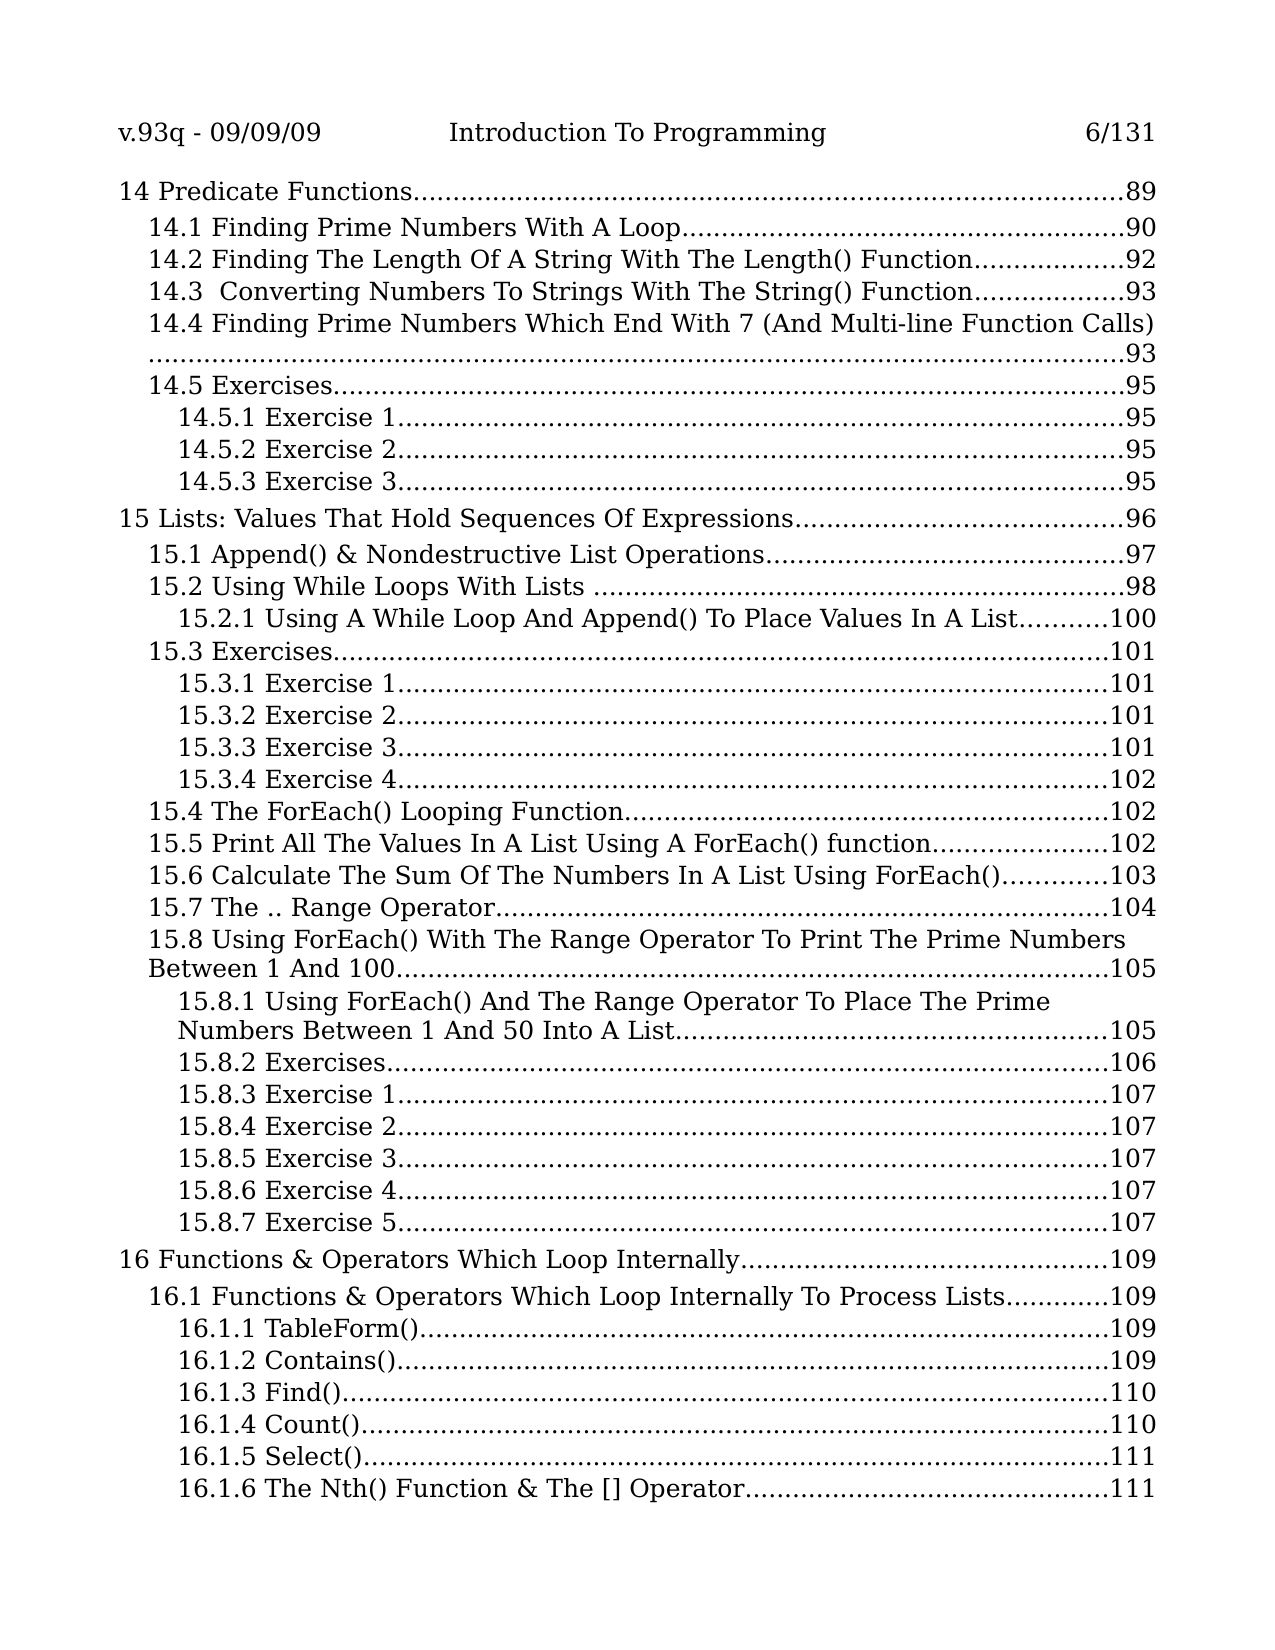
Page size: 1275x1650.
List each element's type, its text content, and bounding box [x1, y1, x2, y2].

text 14.5 Exercises 95 [148, 371, 1157, 400]
text 14.1 Finding Prime Numbers With A Loop 90 [148, 213, 1157, 243]
text 15.8.3 Exercise 1 107 [177, 1080, 1157, 1109]
text 15.3.4 Exercise 4 102 [177, 765, 1157, 794]
text 16.1.1 TableForm() 109 [177, 1314, 1157, 1343]
text 15.8.1 Using ForEach() And The Range Operator To Place The Prime Numbers Between 1 And 50 Into A List 105 [177, 987, 1157, 1045]
text 15.3.2 Exercise 2 101 [177, 701, 1157, 730]
text 14.3 Converting Numbers To Strings With The String() Function 93 [148, 278, 1157, 307]
text 15.8.5 Exercise 3 107 [177, 1144, 1157, 1173]
text 15.8.2 Exercises 106 [177, 1048, 1157, 1077]
text 15.3.3 Exercise 3 101 [177, 733, 1157, 762]
text 14.5.1 Exercise 1 95 [177, 403, 1157, 432]
text 15.7 The .. Range Operator 104 [148, 893, 1157, 923]
text 14.4 Finding Prime Numbers Which End With 7 (And Multi-line Function Calls) 93 [148, 310, 1157, 368]
text 15.1 Append() & Nondestructive List Operations 97 [148, 541, 1157, 570]
text 15.3 Exercises 101 [148, 637, 1157, 666]
text 14.2 Finding The Length Of A String With The Length() Function 92 [148, 246, 1157, 275]
text 15.8.7 Exercise 5 107 [177, 1208, 1157, 1238]
text 15.5 Print All The Values In A List Using A ForEach() function 102 [148, 829, 1157, 858]
text 15.2 Using While Loops With Lists 98 [148, 573, 1157, 602]
text 15 Lists: Values That Hold Sequences Of Expressions 96 [118, 504, 1157, 533]
text 16.1.4 Count() 110 [177, 1410, 1157, 1439]
text 16.1.6 The Nth() Function & The [] Operator 111 [177, 1474, 1157, 1503]
text 14.5.3 Exercise 3 95 [177, 467, 1157, 496]
text 16.1.3 Find() 110 [177, 1378, 1157, 1407]
text 16.1.5 Select() 111 [177, 1442, 1157, 1471]
text 15.4 The ForEach() Looping Function 102 [148, 797, 1157, 826]
text 15.8.4 Exercise 2 107 [177, 1112, 1157, 1141]
text 14 Predicate Functions 89 [118, 177, 1157, 206]
text 15.2.1 Using A While Loop And Append() To Place Values In A List 100 [177, 605, 1157, 634]
text 15.3.1 Exercise 1 101 [177, 669, 1157, 698]
text 14.5.2 Exercise 2 95 [177, 435, 1157, 464]
text 16 Functions & Operators Which Loop Internally 109 [118, 1245, 1157, 1274]
text 16.1.2 Contains() 109 [177, 1346, 1157, 1375]
text 15.6 Calculate The Sum Of The Numbers In A List Using ForEach() 103 [148, 861, 1157, 891]
text 15.8 Using ForEach() With The Range Operator To Print The Prime Numbers Between 1 And 100 105 [148, 926, 1157, 984]
text 15.8.6 Exercise 4 107 [177, 1176, 1157, 1206]
text 16.1 Functions & Operators Which Loop Internally To Process Lists 109 [148, 1282, 1157, 1311]
